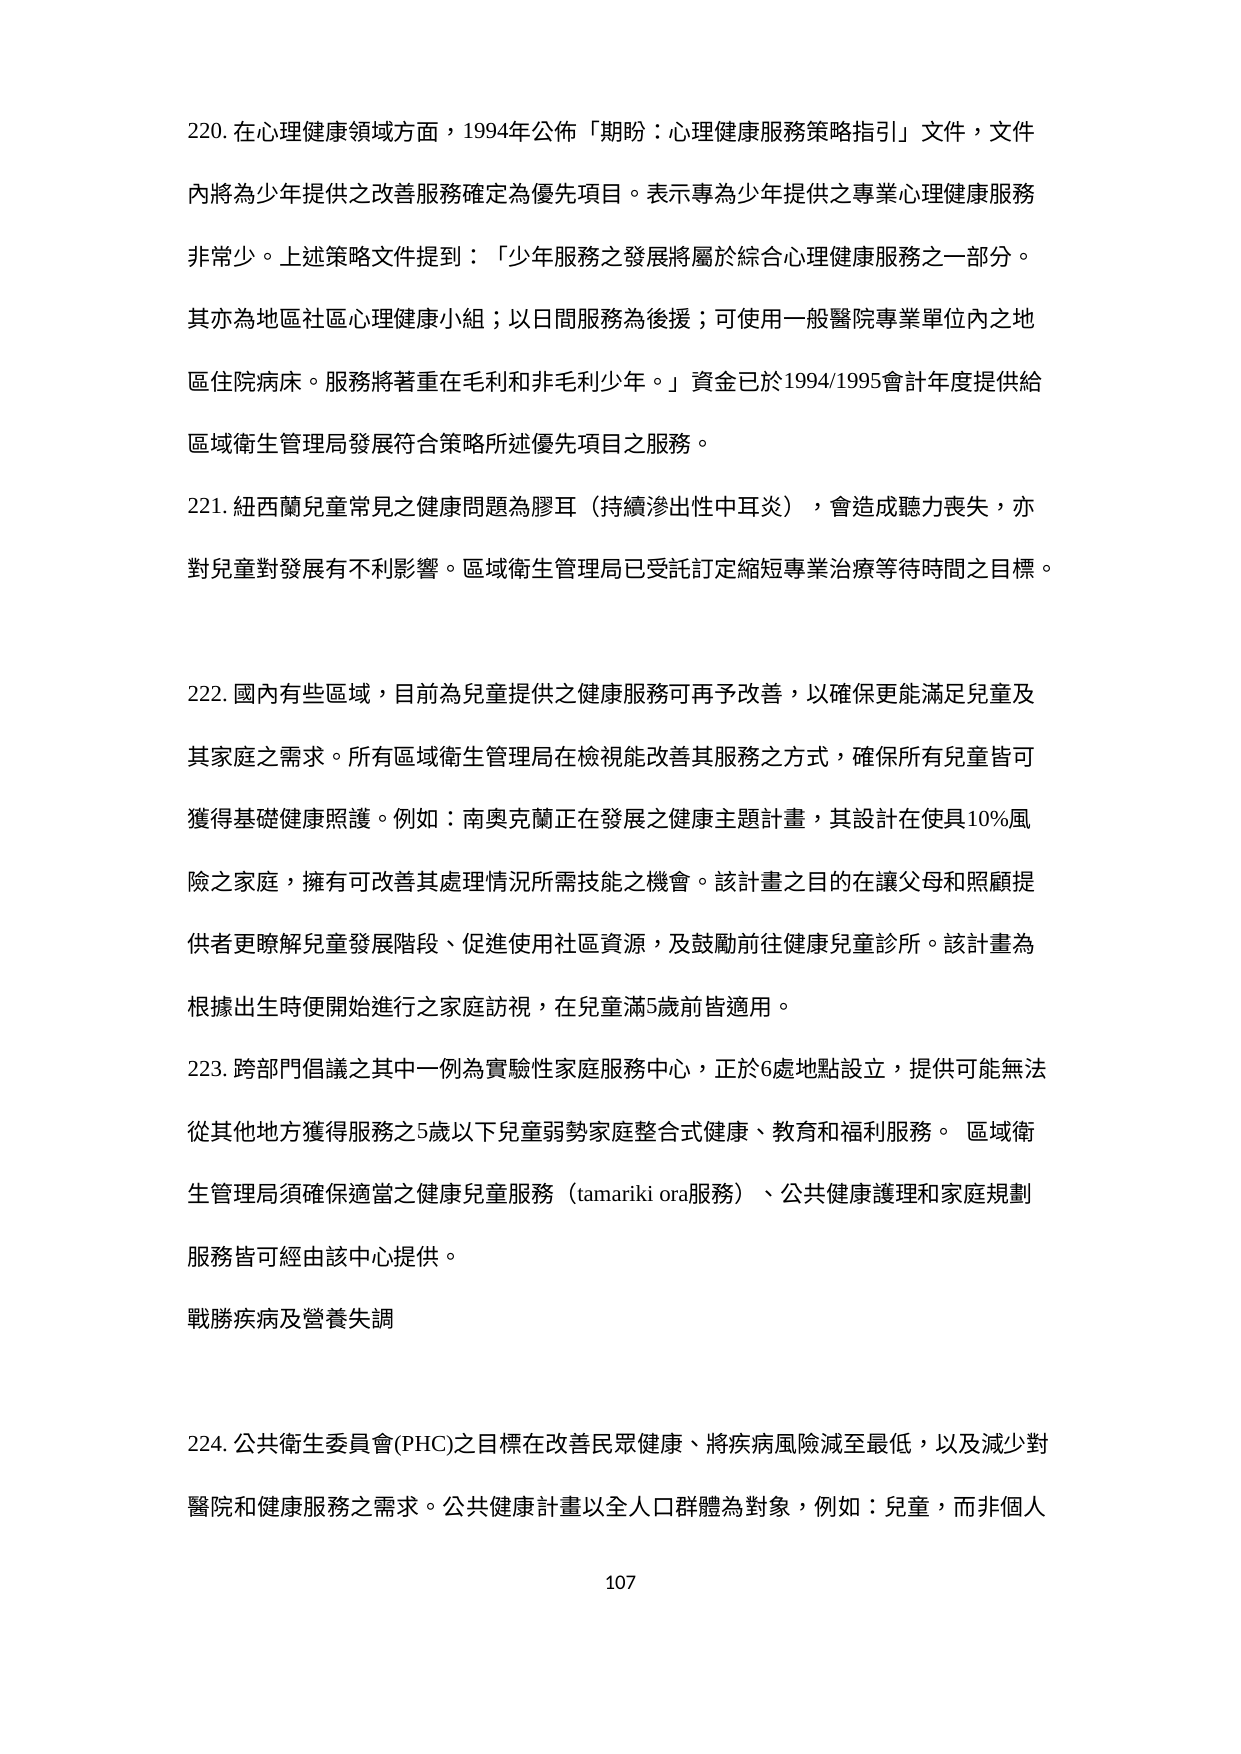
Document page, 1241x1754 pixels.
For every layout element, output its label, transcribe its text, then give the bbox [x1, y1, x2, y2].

text 220. 在心理健康領域方面，1994年公佈「期盼：心理健康服務策略指引」文件，文件內將為少年提供之改善服務確定為優先項目。表示專為少年提供之專業心理健康服務非常少。上述策略文件提到：「少年服務之發展將屬於綜合心理健康服務之一部分。其亦為地區社區心理健康小組；以日間服務為後援；可使用一般醫院專業單位內之地區住院病床。服務將著重在毛利和非毛利少年。」資金已於1994/1995會計年度提供給區域衛生管理局發展符合策略所述優先項目之服務。 [187, 89, 1053, 464]
text 223. 跨部門倡議之其中一例為實驗性家庭服務中心，正於6處地點設立，提供可能無法從其他地方獲得服務之5歲以下兒童弱勢家庭整合式健康、教育和福利服務。 區域衛生管理局須確保適當之健康兒童服務（tamariki ora服務）、公共健康護理和家庭規劃服務皆可經由該中心提供。 [187, 1026, 1053, 1276]
text 戰勝疾病及營養失調 [187, 1276, 1053, 1339]
text 221. 紐西蘭兒童常見之健康問題為膠耳（持續滲出性中耳炎），會造成聽力喪失，亦對兒童對發展有不利影響。區域衛生管理局已受託訂定縮短專業治療等待時間之目標。 [187, 464, 1053, 651]
text 224. 公共衛生委員會(PHC)之目標在改善民眾健康、將疾病風險減至最低，以及減少對醫院和健康服務之需求。公共健康計畫以全人口群體為對象，例如：兒童，而非個人 [187, 1401, 1050, 1526]
text 222. 國內有些區域，目前為兒童提供之健康服務可再予改善，以確保更能滿足兒童及其家庭之需求。所有區域衛生管理局在檢視能改善其服務之方式，確保所有兒童皆可獲得基礎健康照護。例如：南奧克蘭正在發展之健康主題計畫，其設計在使具10%風險之家庭，擁有可改善其處理情況所需技能之機會。該計畫之目的在讓父母和照顧提供者更瞭解兒童發展階段、促進使用社區資源，及鼓勵前往健康兒童診所。該計畫為根據出生時便開始進行之家庭訪視，在兒童滿5歲前皆適用。 [187, 651, 1053, 1026]
